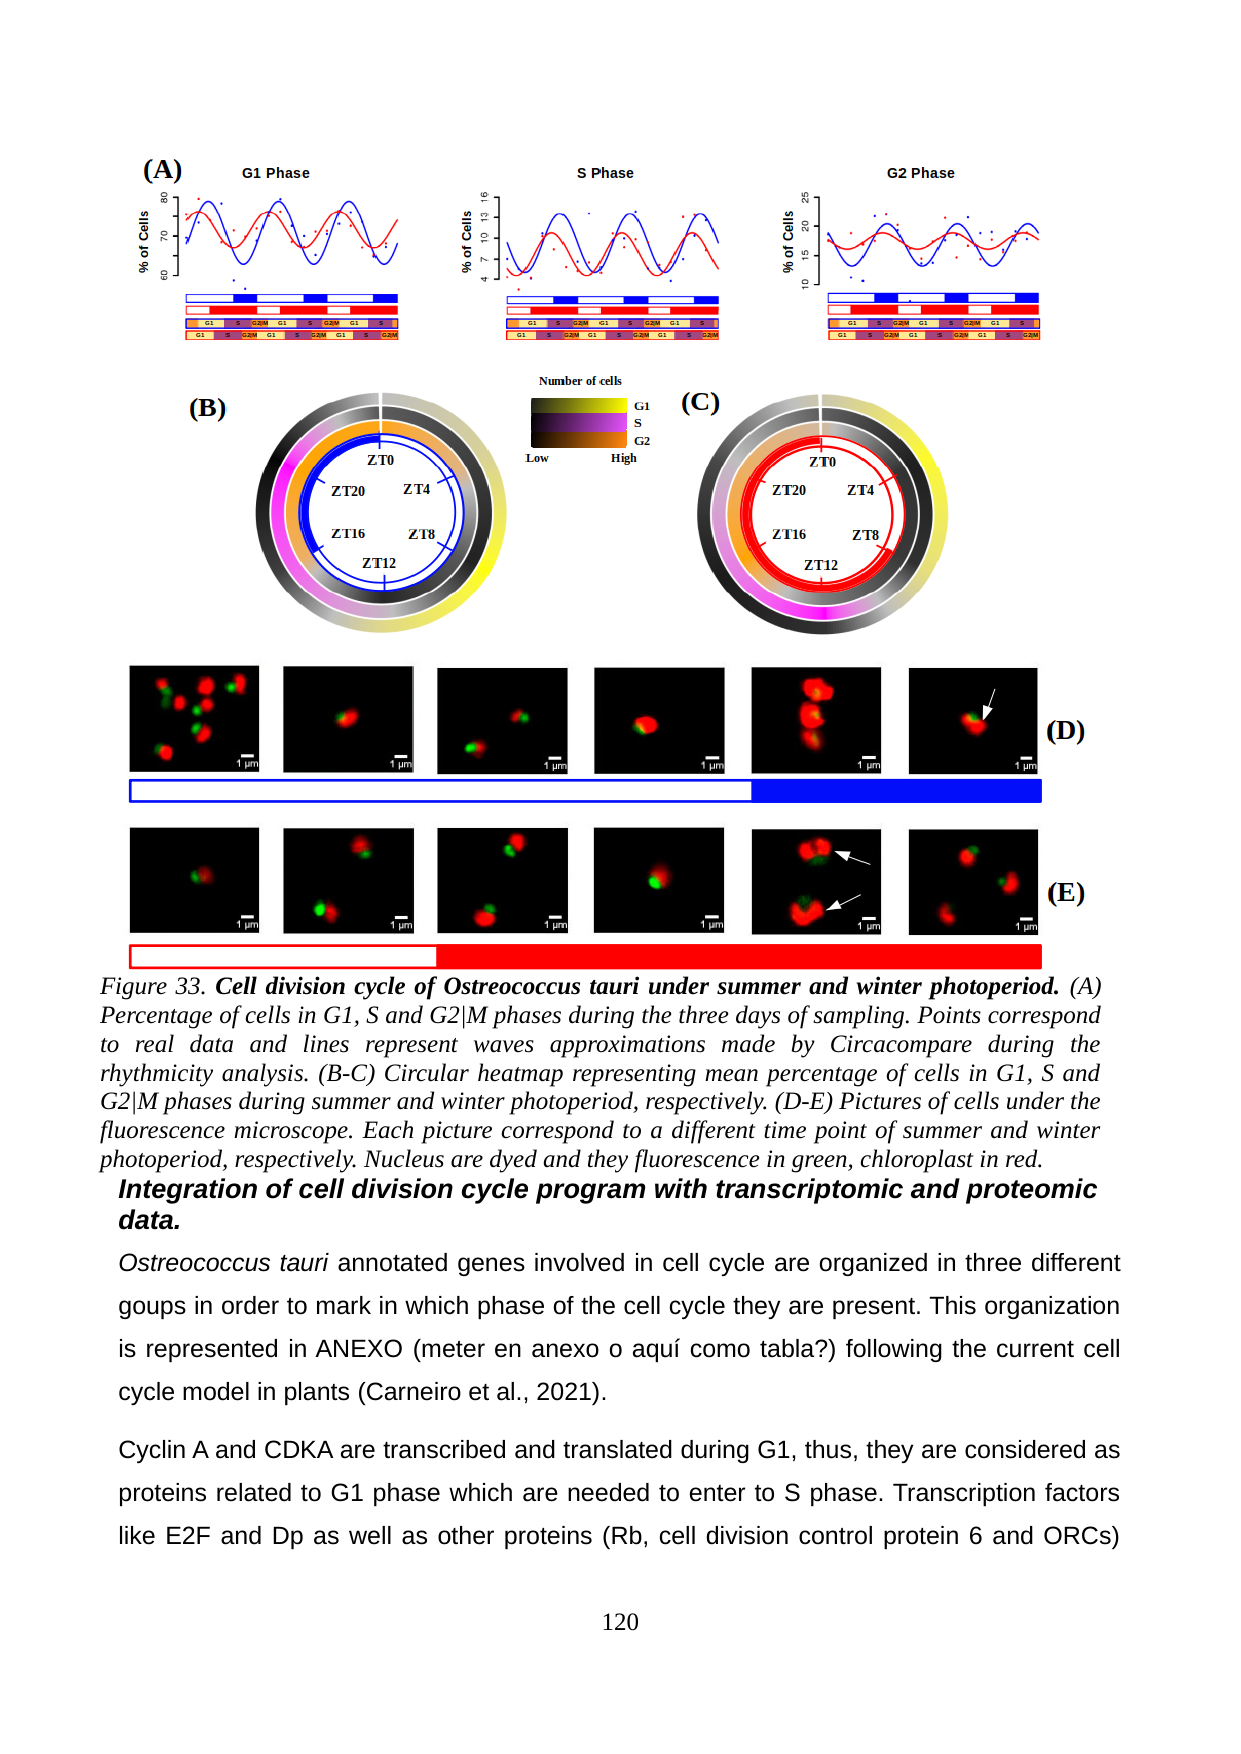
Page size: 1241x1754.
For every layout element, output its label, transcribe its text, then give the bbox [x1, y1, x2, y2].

text Cyclin A and CDKA are transcribed and translated during G1, thus, they are considered as proteins related to G1 phase which are needed to enter to S phase. Transcription factors like E2F and Dp as well as other proteins (Rb, cell division control protein 6 and ORCs) [118, 1435, 1122, 1550]
text Figure 33. Cell division cycle of Ostreococcus tauri under summer and winter photoperiod. (A) Percentage of cells in G1, S and G2|M phases during the three days of sampling. Points correspond to real data and lines represent waves approximations made by Circacompare during the rhythmicity analysis. (B-C) Circular heatmap representing mean percentage of cells in G1, S and G2|M phases during summer and winter photoperiod, respectively. (D-E) Pictures of cells under the fluorescence microscope. Each picture correspond to a different time point of summer and winter photoperiod, respectively. Nucleus are dyed and they fluorescence in green, chloroplast in red. [100, 245, 1104, 1173]
subtitle Integration of cell division cycle program with transcriptomic and proteomic data. [118, 972, 1122, 1235]
picture [114, 150, 1088, 972]
text Ostreococcus tauri annotated genes involved in cell cycle are organized in three different goups in order to mark in which phase of the cell cycle they are present. This organization is represented in ANEXO (meter en anexo o aquí como tabla?) following the current cell cycle model in plants (Carneiro et al., 2021)⁠. [118, 1248, 1122, 1406]
